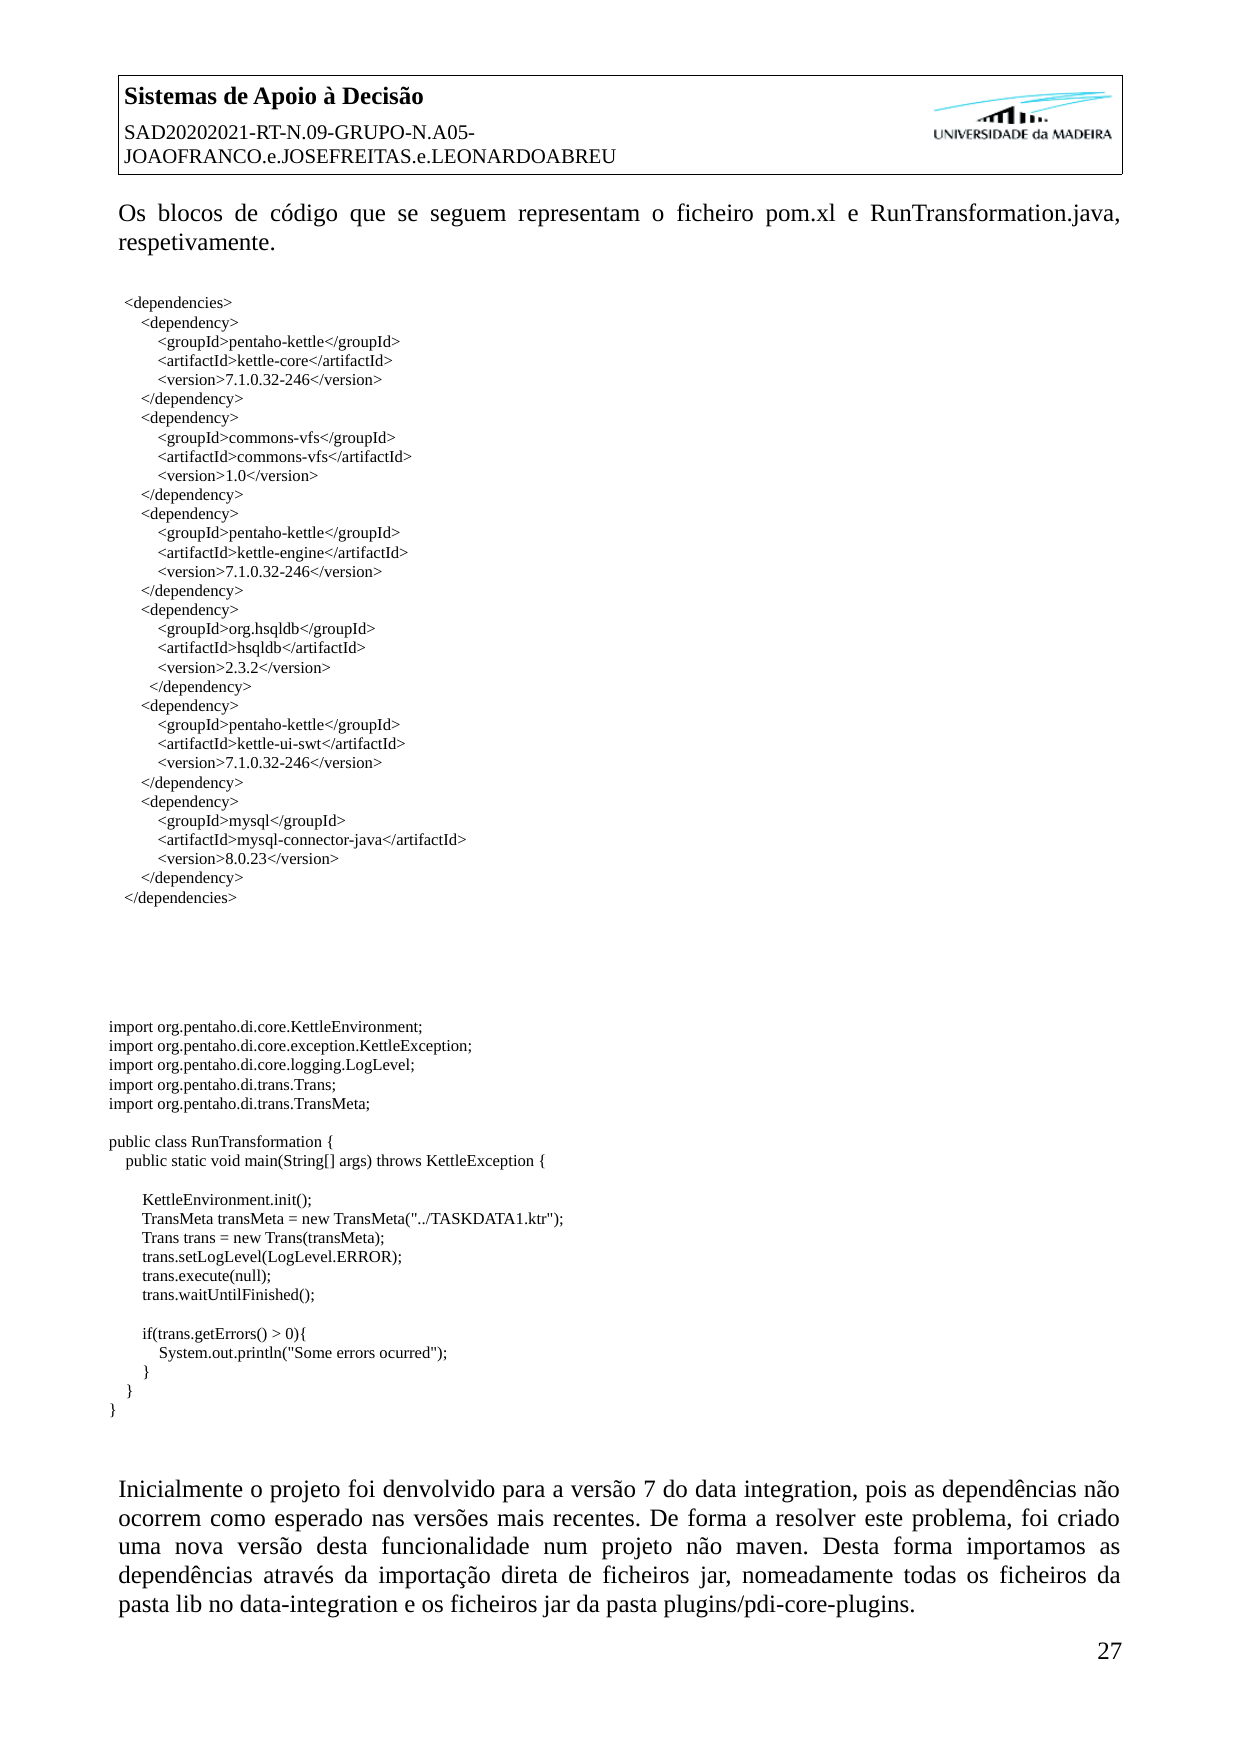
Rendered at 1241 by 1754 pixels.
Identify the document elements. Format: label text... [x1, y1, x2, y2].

text KettleEnvironment.init(); [109, 1189, 1106, 1208]
text import org.pentaho.di.core.exception.KettleException; [109, 1036, 1106, 1055]
text </dependency> [107, 581, 1114, 600]
text } [109, 1381, 1106, 1400]
text <artifactId>kettle-engine</artifactId> [107, 542, 1114, 562]
text public class RunTransformation { [109, 1132, 1106, 1151]
text trans.waitUntilFinished(); [109, 1285, 1106, 1304]
text </dependency> [107, 485, 1114, 504]
picture [919, 80, 1120, 146]
text </dependency> [107, 868, 1114, 887]
text <groupId>org.hsqldb</groupId> [107, 619, 1114, 638]
text import org.pentaho.di.core.KettleEnvironment; [109, 1017, 1106, 1036]
text <groupId>pentaho-kettle</groupId> [107, 332, 1114, 351]
text <artifactId>kettle-ui-swt</artifactId> [107, 734, 1114, 753]
text } [109, 1400, 1106, 1419]
text </dependencies> [107, 887, 1114, 907]
text <dependency> [107, 600, 1114, 619]
text <artifactId>kettle-core</artifactId> [107, 351, 1114, 370]
text if(trans.getErrors() > 0){ [109, 1323, 1106, 1343]
text trans.execute(null); [109, 1266, 1106, 1285]
text <artifactId>hsqldb</artifactId> [107, 638, 1114, 657]
text <artifactId>mysql-connector-java</artifactId> [107, 830, 1114, 849]
text <dependencies> [107, 293, 1114, 312]
text } [109, 1362, 1106, 1381]
text </dependency> [107, 389, 1114, 408]
text <dependency> [107, 408, 1114, 427]
text </dependency> [107, 677, 1114, 696]
text <artifactId>commons-vfs</artifactId> [107, 447, 1114, 466]
text Os blocos de código que se seguem representam o ficheiro pom.xl e RunTransformation.java, respetivamente. [118, 198, 1122, 256]
text <version>7.1.0.32-246</version> [107, 562, 1114, 581]
text System.out.println("Some errors ocurred"); [109, 1343, 1106, 1362]
text import org.pentaho.di.trans.TransMeta; [109, 1093, 1106, 1113]
text <groupId>pentaho-kettle</groupId> [107, 715, 1114, 734]
text trans.setLogLevel(LogLevel.ERROR); [109, 1247, 1106, 1266]
text <version>2.3.2</version> [107, 657, 1114, 677]
text <version>7.1.0.32-246</version> [107, 753, 1114, 772]
text <groupId>mysql</groupId> [107, 811, 1114, 830]
text public static void main(String[] args) throws KettleException { [109, 1151, 1106, 1170]
text <version>1.0</version> [107, 466, 1114, 485]
text Inicialmente o projeto foi denvolvido para a versão 7 do data integration, pois as dependências não ocorrem como esperado nas versões mais recentes. De forma a resolver este problema, foi criado uma nova versão desta funcionalidade num projeto não maven. Desta forma importamos as dependências através da importação direta de ficheiros jar, nomeadamente todas os ficheiros da pasta lib no data-integration e os ficheiros jar da pasta plugins/pdi-core-plugins. [118, 1474, 1122, 1618]
text TransMeta transMeta = new TransMeta("../TASKDATA1.ktr"); [109, 1208, 1106, 1228]
text </dependency> [107, 772, 1114, 792]
text <version>8.0.23</version> [107, 849, 1114, 868]
text <version>7.1.0.32-246</version> [107, 370, 1114, 389]
text <groupId>commons-vfs</groupId> [107, 427, 1114, 447]
text <groupId>pentaho-kettle</groupId> [107, 523, 1114, 542]
text <dependency> [107, 696, 1114, 715]
text Trans trans = new Trans(transMeta); [109, 1228, 1106, 1247]
text <dependency> [107, 312, 1114, 332]
text import org.pentaho.di.core.logging.LogLevel; [109, 1055, 1106, 1074]
text <dependency> [107, 504, 1114, 523]
text import org.pentaho.di.trans.Trans; [109, 1074, 1106, 1093]
text <dependency> [107, 792, 1114, 811]
